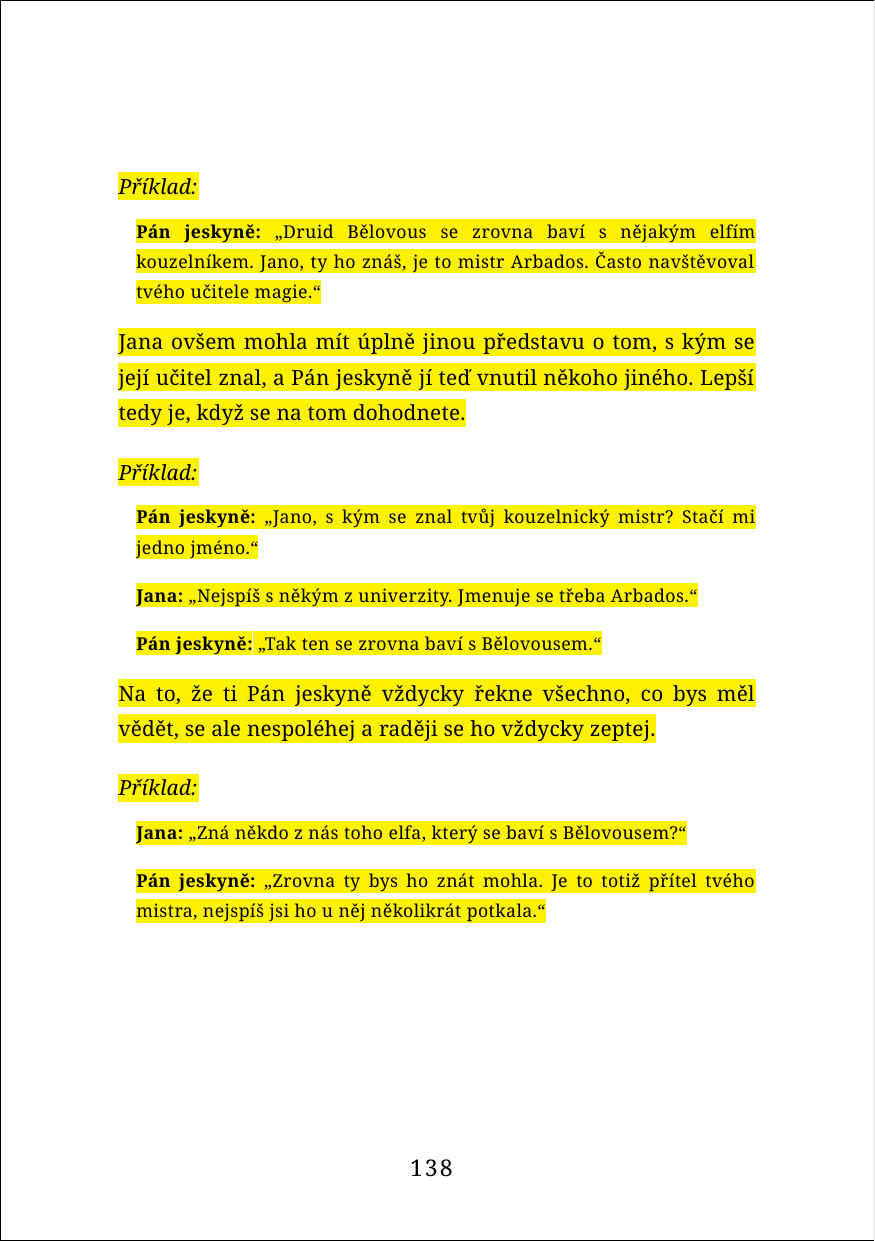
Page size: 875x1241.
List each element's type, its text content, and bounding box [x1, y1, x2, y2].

text Pán jeskyně: „Tak ten se zrovna baví s Bělovousem.“ [136, 631, 756, 655]
text Jana: „Zná někdo z nás toho elfa, který se baví s Bělovousem?“ [136, 821, 756, 845]
text Příklad: [118, 773, 756, 802]
text Jana ovšem mohla mít úplně jinou představu o tom, s kým se její učitel znal, a Pán jeskyně jí teď vnutil někoho jiného. Lepší tedy je, když se na tom dohodnete. [118, 327, 756, 427]
text Pán jeskyně: „Zrovna ty bys ho znát mohla. Je to totiž přítel tvého mistra, nejspíš jsi ho u něj několikrát potkala.“ [136, 869, 756, 923]
text Jana: „Nejspíš s někým z univerzity. Jmenuje se třeba Arbados.“ [136, 583, 756, 607]
text Příklad: [118, 172, 756, 200]
text Pán jeskyně: „Druid Bělovous se zrovna baví s nějakým elfím kouzelníkem. Jano, ty ho znáš, je to mistr Arbados. Často navštěvoval tvého učitele magie.“ [136, 219, 756, 304]
text Příklad: [118, 458, 756, 486]
text Na to, že ti Pán jeskyně vždycky řekne všechno, co bys měl vědět, se ale nespoléhej a raději se ho vždycky zeptej. [118, 679, 756, 743]
text Pán jeskyně: „Jano, s kým se znal tvůj kouzelnický mistr? Stačí mi jedno jméno.“ [136, 505, 756, 559]
